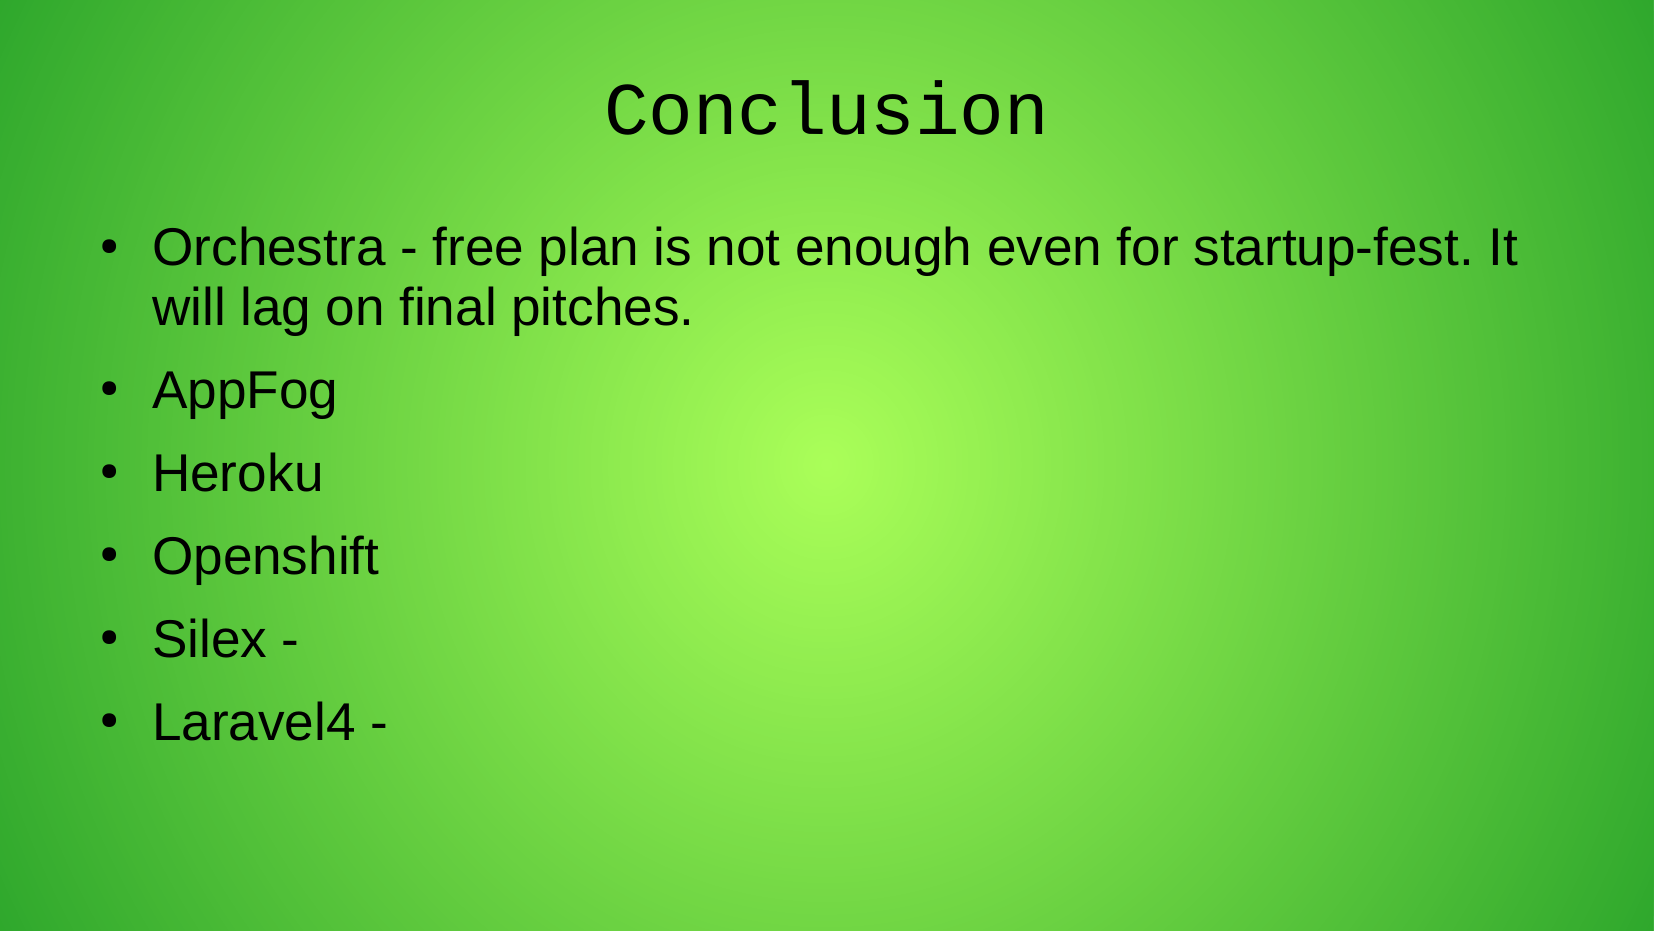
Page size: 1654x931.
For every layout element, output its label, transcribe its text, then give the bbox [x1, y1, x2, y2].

list Orchestra - free plan is not enough even for startup-fest. It will lag on final pitches. AppFog Heroku Openshift Silex - Laravel4 - [82, 217, 1571, 758]
title Conclusion [82, 37, 1571, 193]
